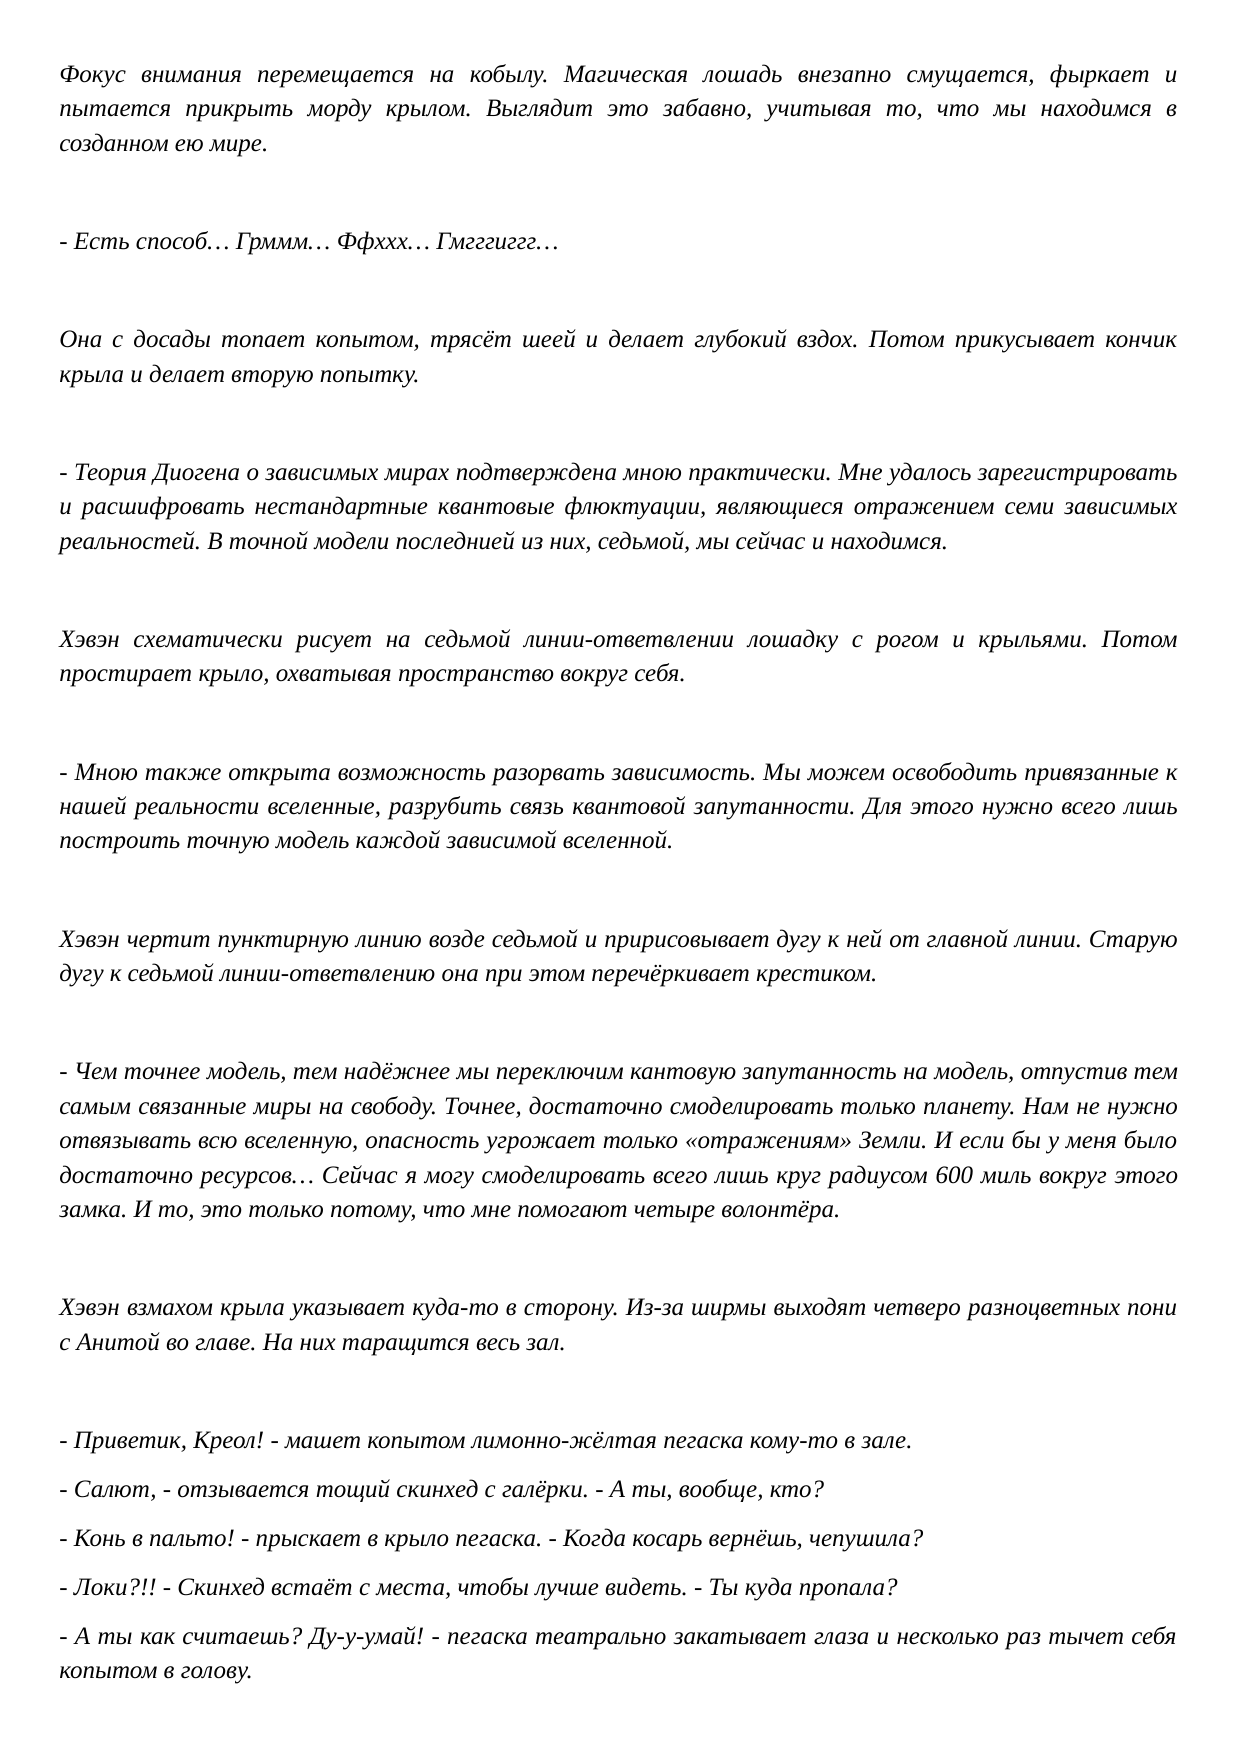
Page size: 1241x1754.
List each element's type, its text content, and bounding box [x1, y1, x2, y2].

text - Теория Диогена о зависимых мирах подтверждена мною практически. Мне удалось зарегистрировать и расшифровать нестандартные квантовые флюктуации, являющиеся отражением семи зависимых реальностей. В точной модели последнией из них, седьмой, мы сейчас и находимся. [59, 457, 1181, 554]
text - Есть способ… Грммм… Ффххх… Гмгггиггг… [59, 226, 1181, 255]
text Она с досады топает копытом, трясёт шеей и делает глубокий вздох. Потом прикусывает кончик крыла и делает вторую попытку. [59, 324, 1181, 387]
text - Локи?!! - Скинхед встаёт с места, чтобы лучше видеть. - Ты куда пропала? [59, 1572, 1181, 1601]
text - А ты как считаешь? Ду-у-умай! - пегаска театрально закатывает глаза и несколько раз тычет себя копытом в голову. [59, 1621, 1181, 1684]
text - Салют, - отзывается тощий скинхед с галёрки. - А ты, вообще, кто? [59, 1474, 1181, 1503]
text Хэвэн чертит пунктирную линию возде седьмой и пририсовывает дугу к ней от главной линии. Старую дугу к седьмой линии-ответвлению она при этом перечёркивает крестиком. [59, 924, 1181, 987]
text - Приветик, Креол! - машет копытом лимонно-жёлтая пегаска кому-то в зале. [59, 1425, 1181, 1454]
text Хэвэн схематически рисует на седьмой линии-ответвлении лошадку с рогом и крыльями. Потом простирает крыло, охватывая пространство вокруг себя. [59, 624, 1181, 687]
text - Мною также открыта возможность разорвать зависимость. Мы можем освободить привязанные к нашей реальности вселенные, разрубить связь квантовой запутанности. Для этого нужно всего лишь построить точную модель каждой зависимой вселенной. [59, 757, 1181, 854]
text Фокус внимания перемещается на кобылу. Магическая лошадь внезапно смущается, фыркает и пытается прикрыть морду крылом. Выглядит это забавно, учитывая то, что мы находимся в созданном ею мире. [59, 59, 1181, 157]
text - Чем точнее модель, тем надёжнее мы переключим кантовую запутанность на модель, отпустив тем самым связанные миры на свободу. Точнее, достаточно смоделировать только планету. Нам не нужно отвязывать всю вселенную, опасность угрожает только «отражениям» Земли. И если бы у меня было достаточно ресурсов… Сейчас я могу смоделировать всего лишь круг радиусом 600 миль вокруг этого замка. И то, это только потому, что мне помогают четыре волонтёра. [59, 1056, 1181, 1223]
text Хэвэн взмахом крыла указывает куда-то в сторону. Из-за ширмы выходят четверо разноцветных пони с Анитой во главе. На них таращится весь зал. [59, 1292, 1181, 1356]
text - Конь в пальто! - прыскает в крыло пегаска. - Когда косарь вернёшь, чепушила? [59, 1523, 1181, 1552]
